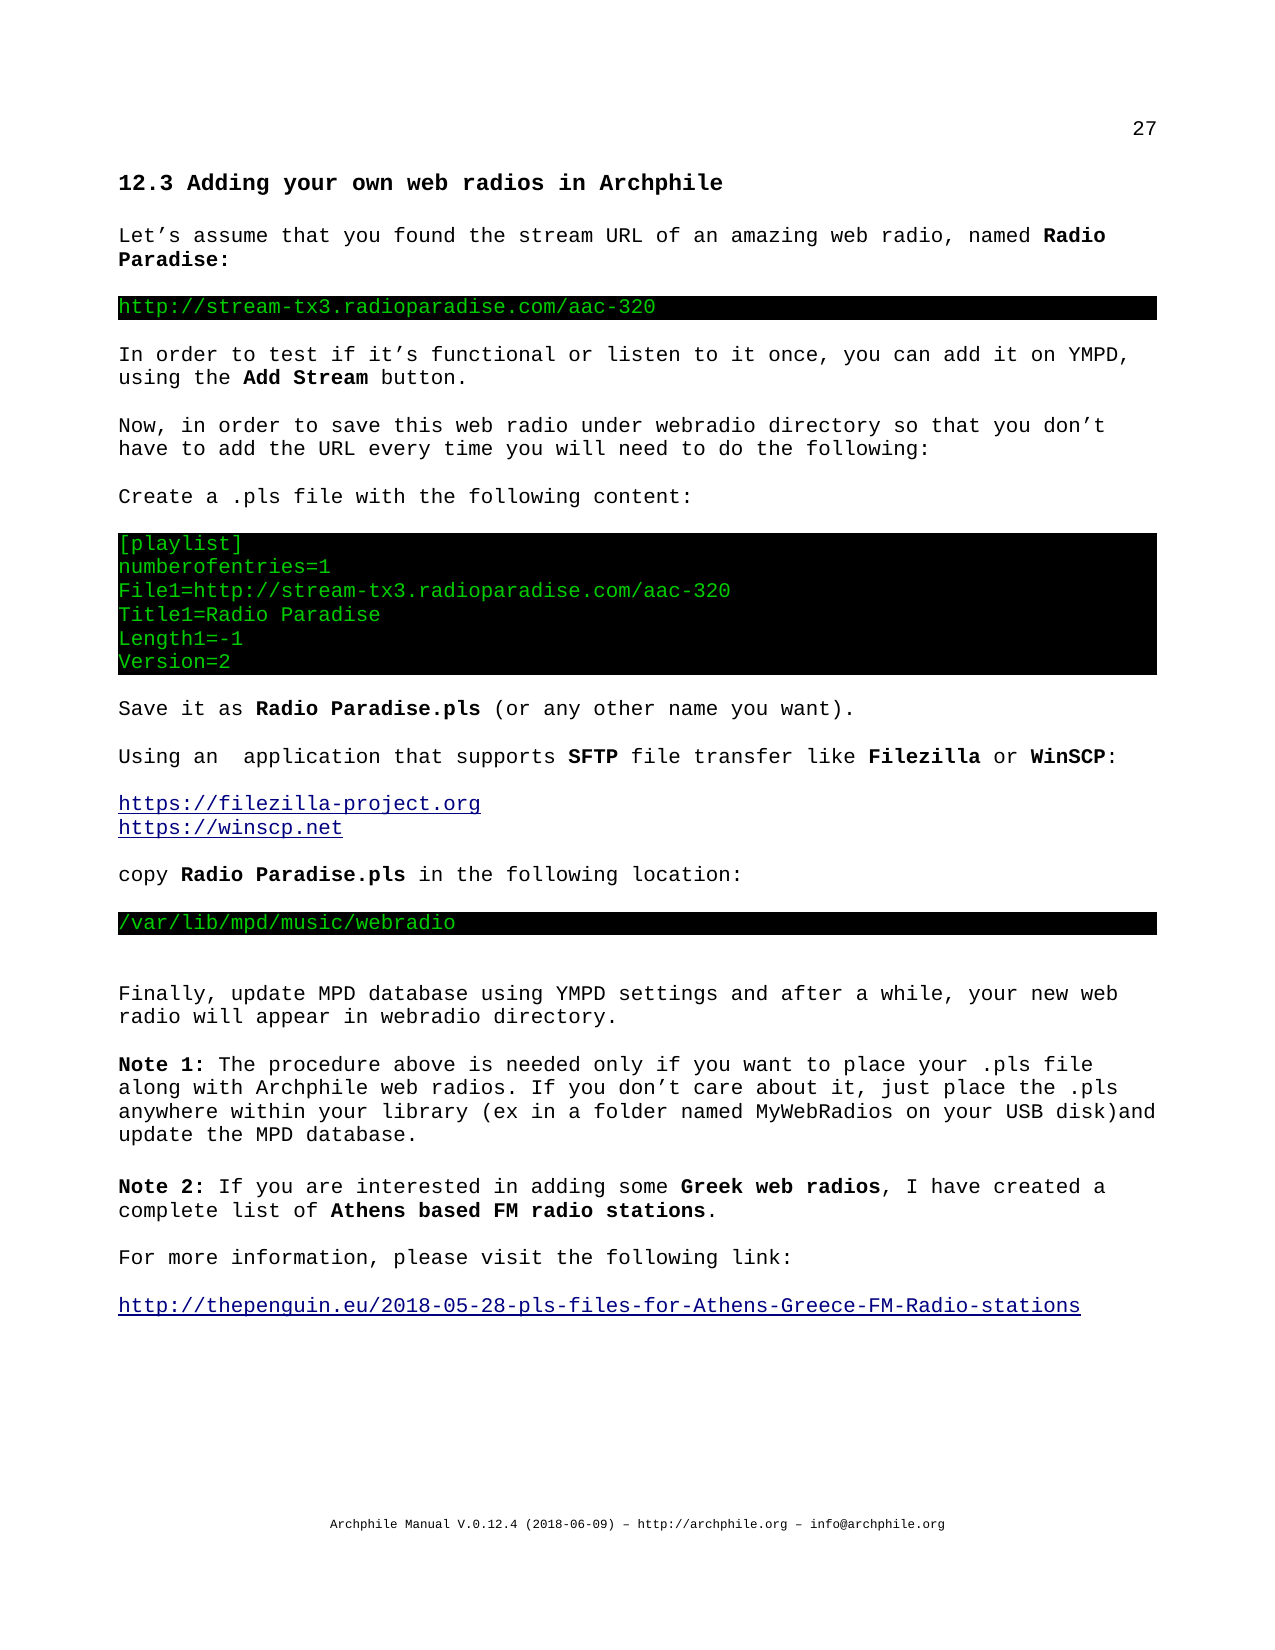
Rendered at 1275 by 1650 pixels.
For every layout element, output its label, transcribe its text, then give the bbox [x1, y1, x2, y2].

text numberofentries=1 [118, 557, 1157, 580]
text https://winscp.net [118, 817, 1157, 841]
text Save it as Radio Paradise.pls (or any other name you want). [118, 698, 1157, 722]
text /var/lib/mpd/music/webradio [118, 912, 1157, 935]
text 12.3 Adding your own web radios in Archphile [118, 171, 1157, 197]
text Using an application that supports SFTP file transfer like Filezilla or WinSCP: [118, 746, 1157, 770]
text File1=http://stream-tx3.radioparadise.com/aac-320 [118, 580, 1157, 604]
text Length1=-1 [118, 627, 1157, 651]
text http://thepenguin.eu/2018-05-28-pls-files-for-Athens-Greece-FM-Radio-stations [118, 1295, 1157, 1318]
text Note 2: If you are interested in adding some Greek web radios, I have created a complete list of Athens based FM radio stations. [118, 1176, 1157, 1224]
text [playlist] [118, 533, 1157, 557]
text Now, in order to save this web radio under webradio directory so that you don’t have to add the URL every time you will need to do the following: [118, 415, 1157, 462]
text Version=2 [118, 651, 1157, 675]
text In order to test if it’s functional or listen to it once, you can add it on YMPD, using the Add Stream button. [118, 344, 1157, 391]
text Title1=Radio Paradise [118, 604, 1157, 627]
text Note 1: The procedure above is needed only if you want to place your .pls file along with Archphile web radios. If you don’t care about it, just place the .pls anywhere within your library (ex in a folder named MyWebRadios on your USB disk)and update the MPD database. [118, 1053, 1157, 1148]
text Create a .pls file with the following content: [118, 486, 1157, 509]
text https://filezilla-project.org [118, 793, 1157, 817]
text Finally, update MPD database using YMPD settings and after a while, your new web radio will appear in webradio directory. [118, 983, 1157, 1030]
text Let’s assume that you found the stream URL of an amazing web radio, named Radio Paradise: [118, 226, 1157, 273]
text For more information, please visit the following link: [118, 1247, 1157, 1271]
text http://stream-tx3.radioparadise.com/aac-320 [118, 296, 1157, 320]
text copy Radio Paradise.pls in the following location: [118, 864, 1157, 888]
